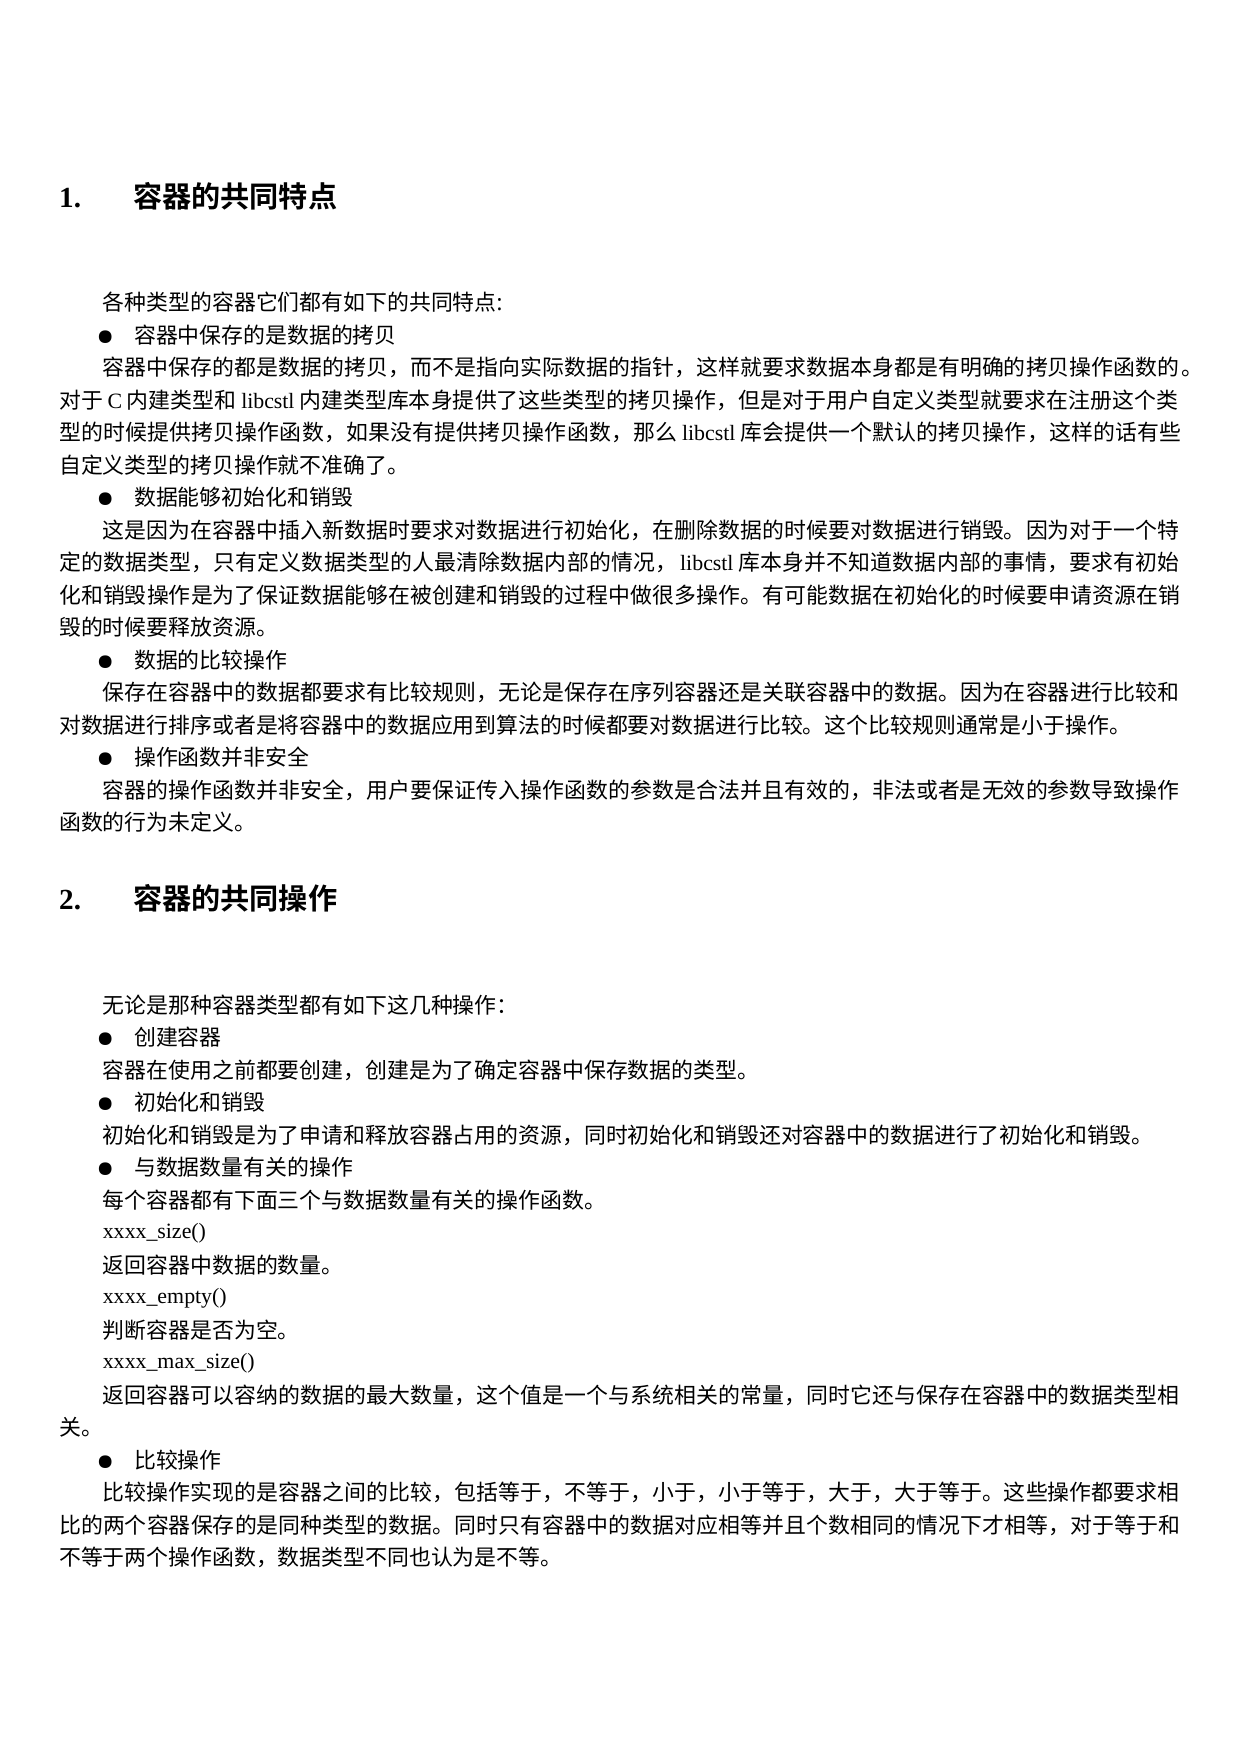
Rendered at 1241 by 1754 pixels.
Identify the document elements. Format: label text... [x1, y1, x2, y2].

text 比较操作实现的是容器之间的比较，包括等于，不等于，小于，小于等于，大于，大于等于。这些操作都要求相比的两个容器保存的是同种类型的数据。同时只有容器中的数据对应相等并且个数相同的情况下才相等，对于等于和不等于两个操作函数，数据类型不同也认为是不等。 [59, 1475, 1181, 1572]
text 容器的操作函数并非安全，用户要保证传入操作函数的参数是合法并且有效的，非法或者是无效的参数导致操作函数的行为未定义。 [59, 772, 1181, 837]
list 比较操作 [96, 1442, 1181, 1475]
subtitle 容器的共同特点 [59, 162, 1181, 227]
text 初始化和销毁是为了申请和释放容器占用的资源，同时初始化和销毁还对容器中的数据进行了初始化和销毁。 [59, 1117, 1181, 1150]
list 与数据数量有关的操作 [96, 1150, 1181, 1182]
list 容器中保存的是数据的拷贝 [96, 317, 1181, 350]
text 各种类型的容器它们都有如下的共同特点: [59, 285, 1181, 317]
text 每个容器都有下面三个与数据数量有关的操作函数。 [59, 1182, 1181, 1215]
text 判断容器是否为空。 [59, 1312, 1181, 1345]
list 初始化和销毁 [96, 1085, 1181, 1117]
text 保存在容器中的数据都要求有比较规则，无论是保存在序列容器还是关联容器中的数据。因为在容器进行比较和对数据进行排序或者是将容器中的数据应用到算法的时候都要对数据进行比较。这个比较规则通常是小于操作。 [59, 675, 1181, 740]
text 容器中保存的都是数据的拷贝，而不是指向实际数据的指针，这样就要求数据本身都是有明确的拷贝操作函数的。对于C内建类型和libcstl内建类型库本身提供了这些类型的拷贝操作，但是对于用户自定义类型就要求在注册这个类型的时候提供拷贝操作函数，如果没有提供拷贝操作函数，那么libcstl库会提供一个默认的拷贝操作，这样的话有些自定义类型的拷贝操作就不准确了。 [59, 350, 1181, 480]
text xxxx_empty() [59, 1280, 1181, 1312]
subtitle 容器的共同操作 [59, 864, 1181, 929]
text 无论是那种容器类型都有如下这几种操作： [59, 987, 1181, 1020]
list 数据的比较操作 [96, 642, 1181, 675]
text 这是因为在容器中插入新数据时要求对数据进行初始化，在删除数据的时候要对数据进行销毁。因为对于一个特定的数据类型，只有定义数据类型的人最清除数据内部的情况，libcstl库本身并不知道数据内部的事情，要求有初始化和销毁操作是为了保证数据能够在被创建和销毁的过程中做很多操作。有可能数据在初始化的时候要申请资源在销毁的时候要释放资源。 [59, 512, 1181, 642]
list 操作函数并非安全 [96, 740, 1181, 772]
list 创建容器 [96, 1020, 1181, 1052]
text 返回容器中数据的数量。 [59, 1247, 1181, 1280]
text xxxx_max_size() [59, 1345, 1181, 1377]
text 返回容器可以容纳的数据的最大数量，这个值是一个与系统相关的常量，同时它还与保存在容器中的数据类型相关。 [59, 1377, 1181, 1442]
text 容器在使用之前都要创建，创建是为了确定容器中保存数据的类型。 [59, 1052, 1181, 1085]
text xxxx_size() [59, 1215, 1181, 1247]
list 数据能够初始化和销毁 [96, 480, 1181, 512]
